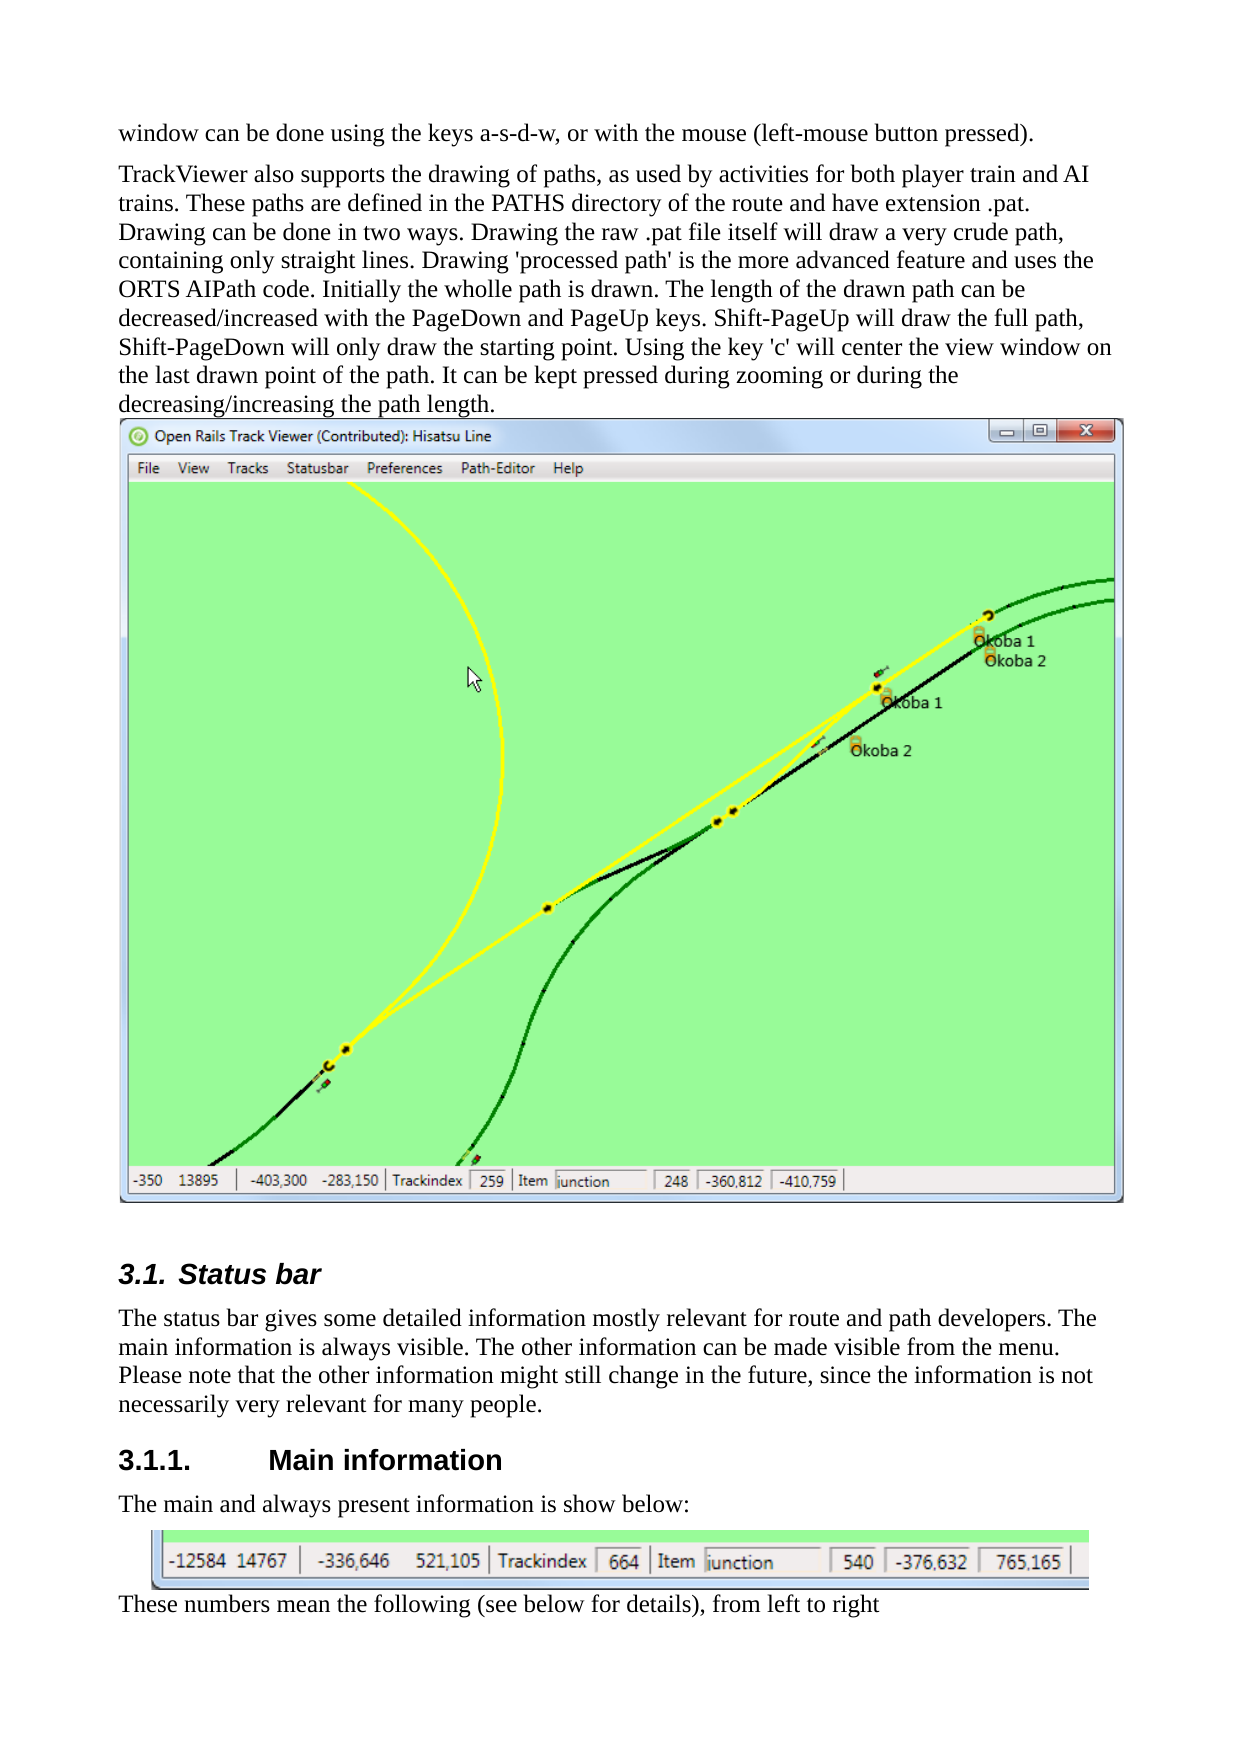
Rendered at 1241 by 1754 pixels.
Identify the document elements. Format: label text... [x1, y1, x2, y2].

picture [151, 1530, 1089, 1590]
picture [119, 418, 1124, 1203]
text TrackViewer also supports the drawing of paths, as used by activities for both player train and AI trains. These paths are defined in the PATHS directory of the route and have extension .pat. Drawing can be done in two ways. Drawing the raw .pat file itself will draw a very crude path, containing only straight lines. Drawing 'processed path' is the more advanced feature and uses the ORTS AIPath code. Initially the wholle path is drawn. The length of the drawn path can be decreased/increased with the PageDown and PageUp keys. Shift-PageUp will draw the full path, Shift-PageDown will only draw the starting point. Using the key 'c' will center the view window on the last drawn point of the path. It can be kept pressed during zooming or during the decreasing/increasing the path length. [118, 159, 1122, 418]
text window can be done using the keys a-s-d-w, or with the mouse (left-mouse button pressed). [118, 118, 1122, 147]
text The main and always present information is show below: [118, 1489, 1122, 1518]
text The status bar gives some detailed information mostly relevant for route and path developers. The main information is always visible. The other information can be made visible from the menu. Please note that the other information might still change in the future, since the information is not necessarily very relevant for many people. [118, 1303, 1122, 1418]
subtitle Main information [118, 1443, 1122, 1476]
text These numbers mean the following (see below for details), from left to right [118, 1590, 1122, 1618]
subtitle Status bar [118, 1257, 1122, 1290]
